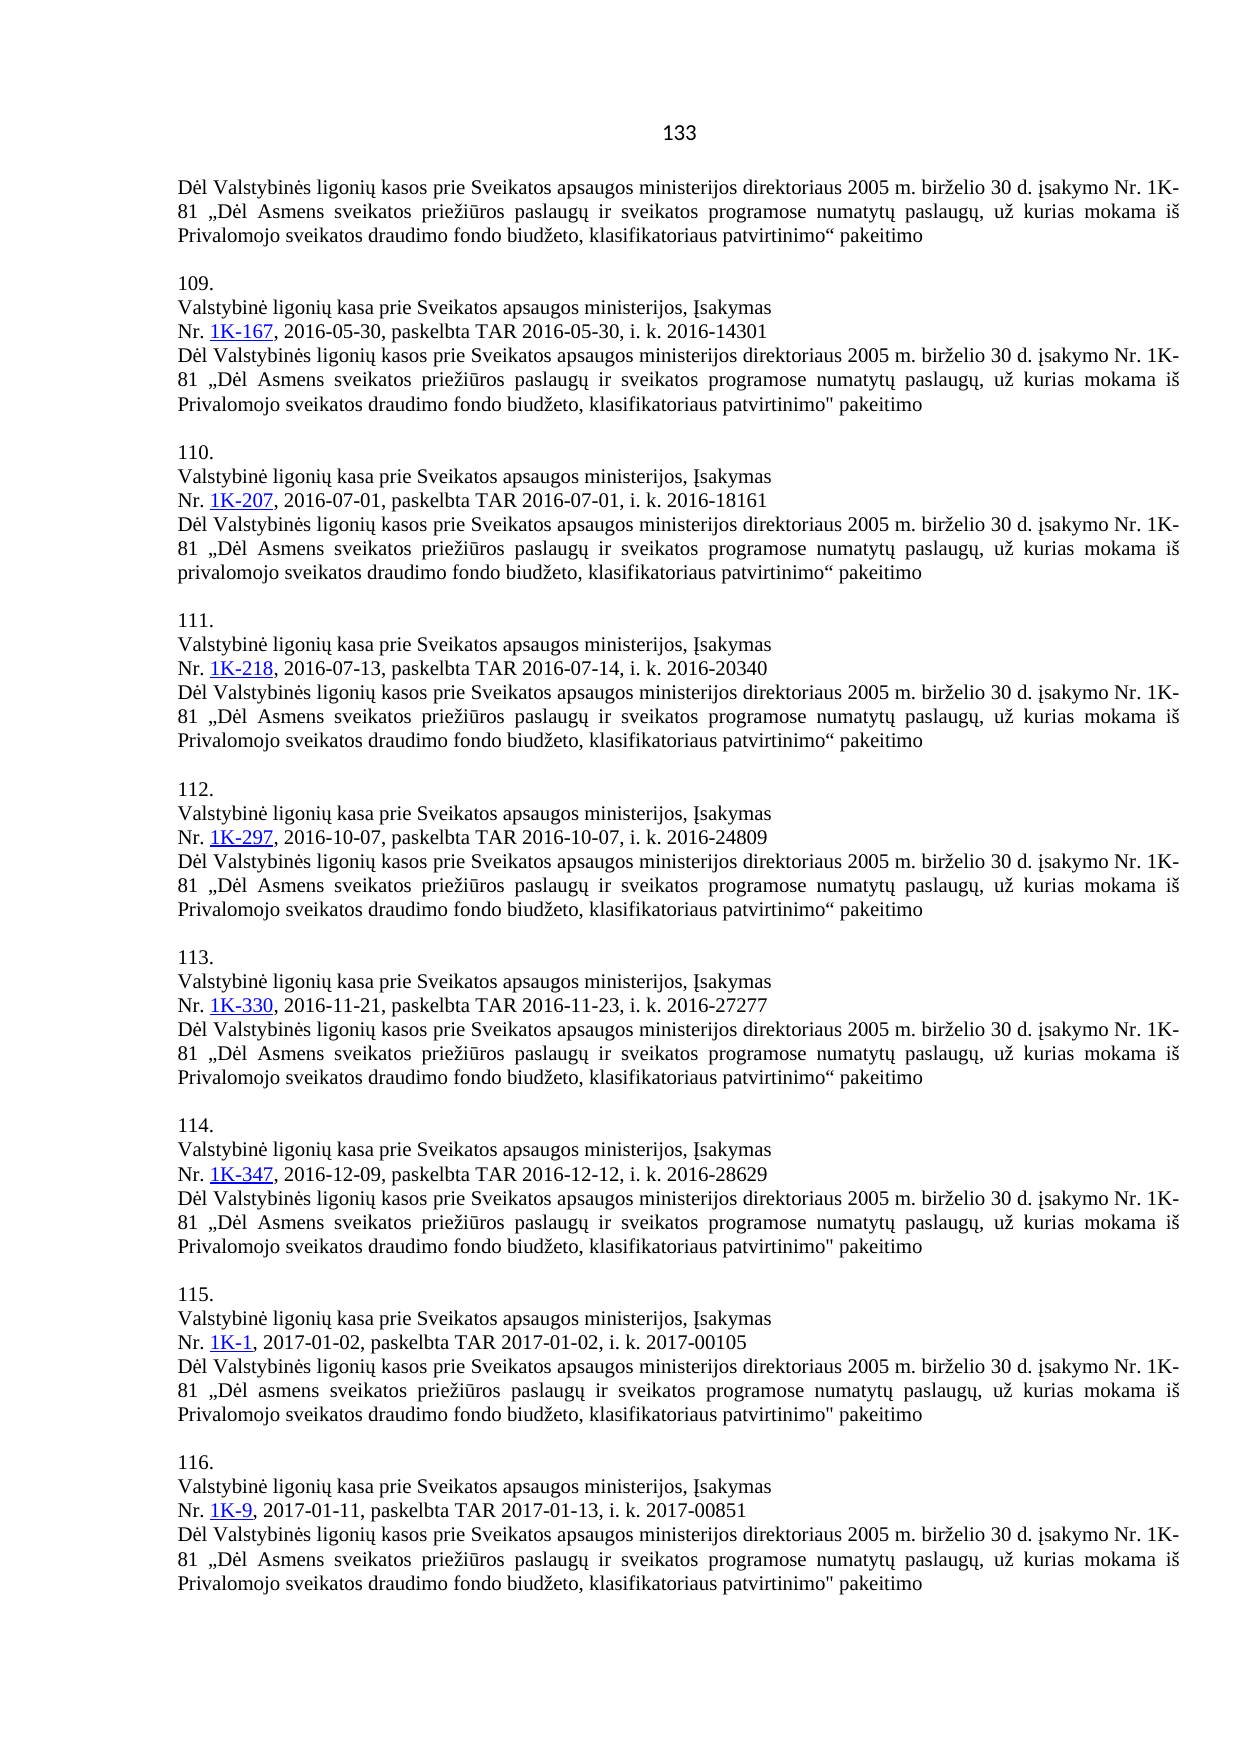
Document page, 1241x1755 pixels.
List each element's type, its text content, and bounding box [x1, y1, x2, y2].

text Nr. 1K-9, 2017-01-11, paskelbta TAR 2017-01-13, i. k. 2017-00851 [177, 1498, 1181, 1522]
text 111. [177, 608, 1181, 632]
text Dėl Valstybinės ligonių kasos prie Sveikatos apsaugos ministerijos direktoriaus 2005 m. birželio 30 d. įsakymo Nr. 1K-81 „Dėl Asmens sveikatos priežiūros paslaugų ir sveikatos programose numatytų paslaugų, už kurias mokama iš Privalomojo sveikatos draudimo fondo biudžeto, klasifikatoriaus patvirtinimo“ pakeitimo [177, 849, 1181, 921]
text Nr. 1K-297, 2016-10-07, paskelbta TAR 2016-10-07, i. k. 2016-24809 [177, 824, 1181, 849]
text Dėl Valstybinės ligonių kasos prie Sveikatos apsaugos ministerijos direktoriaus 2005 m. birželio 30 d. įsakymo Nr. 1K-81 „Dėl asmens sveikatos priežiūros paslaugų ir sveikatos programose numatytų paslaugų, už kurias mokama iš Privalomojo sveikatos draudimo fondo biudžeto, klasifikatoriaus patvirtinimo" pakeitimo [177, 1354, 1181, 1426]
text Dėl Valstybinės ligonių kasos prie Sveikatos apsaugos ministerijos direktoriaus 2005 m. birželio 30 d. įsakymo Nr. 1K-81 „Dėl Asmens sveikatos priežiūros paslaugų ir sveikatos programose numatytų paslaugų, už kurias mokama iš Privalomojo sveikatos draudimo fondo biudžeto, klasifikatoriaus patvirtinimo“ pakeitimo [177, 680, 1181, 752]
text Valstybinė ligonių kasa prie Sveikatos apsaugos ministerijos, Įsakymas [177, 632, 1181, 656]
text 110. [177, 439, 1181, 464]
text Dėl Valstybinės ligonių kasos prie Sveikatos apsaugos ministerijos direktoriaus 2005 m. birželio 30 d. įsakymo Nr. 1K-81 „Dėl Asmens sveikatos priežiūros paslaugų ir sveikatos programose numatytų paslaugų, už kurias mokama iš privalomojo sveikatos draudimo fondo biudžeto, klasifikatoriaus patvirtinimo“ pakeitimo [177, 512, 1181, 584]
text Nr. 1K-167, 2016-05-30, paskelbta TAR 2016-05-30, i. k. 2016-14301 [177, 319, 1181, 343]
text 109. [177, 271, 1181, 295]
text 115. [177, 1282, 1181, 1306]
text Valstybinė ligonių kasa prie Sveikatos apsaugos ministerijos, Įsakymas [177, 295, 1181, 319]
text Dėl Valstybinės ligonių kasos prie Sveikatos apsaugos ministerijos direktoriaus 2005 m. birželio 30 d. įsakymo Nr. 1K-81 „Dėl Asmens sveikatos priežiūros paslaugų ir sveikatos programose numatytų paslaugų, už kurias mokama iš Privalomojo sveikatos draudimo fondo biudžeto, klasifikatoriaus patvirtinimo" pakeitimo [177, 343, 1181, 416]
text Dėl Valstybinės ligonių kasos prie Sveikatos apsaugos ministerijos direktoriaus 2005 m. birželio 30 d. įsakymo Nr. 1K-81 „Dėl Asmens sveikatos priežiūros paslaugų ir sveikatos programose numatytų paslaugų, už kurias mokama iš Privalomojo sveikatos draudimo fondo biudžeto, klasifikatoriaus patvirtinimo“ pakeitimo [177, 175, 1181, 247]
text Dėl Valstybinės ligonių kasos prie Sveikatos apsaugos ministerijos direktoriaus 2005 m. birželio 30 d. įsakymo Nr. 1K-81 „Dėl Asmens sveikatos priežiūros paslaugų ir sveikatos programose numatytų paslaugų, už kurias mokama iš Privalomojo sveikatos draudimo fondo biudžeto, klasifikatoriaus patvirtinimo" pakeitimo [177, 1522, 1181, 1594]
text Dėl Valstybinės ligonių kasos prie Sveikatos apsaugos ministerijos direktoriaus 2005 m. birželio 30 d. įsakymo Nr. 1K-81 „Dėl Asmens sveikatos priežiūros paslaugų ir sveikatos programose numatytų paslaugų, už kurias mokama iš Privalomojo sveikatos draudimo fondo biudžeto, klasifikatoriaus patvirtinimo" pakeitimo [177, 1186, 1181, 1258]
text Valstybinė ligonių kasa prie Sveikatos apsaugos ministerijos, Įsakymas [177, 464, 1181, 488]
text Nr. 1K-207, 2016-07-01, paskelbta TAR 2016-07-01, i. k. 2016-18161 [177, 488, 1181, 512]
text Valstybinė ligonių kasa prie Sveikatos apsaugos ministerijos, Įsakymas [177, 1474, 1181, 1498]
text Nr. 1K-347, 2016-12-09, paskelbta TAR 2016-12-12, i. k. 2016-28629 [177, 1161, 1181, 1186]
text Valstybinė ligonių kasa prie Sveikatos apsaugos ministerijos, Įsakymas [177, 801, 1181, 824]
text Nr. 1K-1, 2017-01-02, paskelbta TAR 2017-01-02, i. k. 2017-00105 [177, 1330, 1181, 1354]
text 116. [177, 1450, 1181, 1474]
text 113. [177, 945, 1181, 969]
text Valstybinė ligonių kasa prie Sveikatos apsaugos ministerijos, Įsakymas [177, 1306, 1181, 1330]
text 112. [177, 776, 1181, 801]
text 114. [177, 1113, 1181, 1137]
text Nr. 1K-218, 2016-07-13, paskelbta TAR 2016-07-14, i. k. 2016-20340 [177, 656, 1181, 680]
text Valstybinė ligonių kasa prie Sveikatos apsaugos ministerijos, Įsakymas [177, 1137, 1181, 1161]
text Dėl Valstybinės ligonių kasos prie Sveikatos apsaugos ministerijos direktoriaus 2005 m. birželio 30 d. įsakymo Nr. 1K-81 „Dėl Asmens sveikatos priežiūros paslaugų ir sveikatos programose numatytų paslaugų, už kurias mokama iš Privalomojo sveikatos draudimo fondo biudžeto, klasifikatoriaus patvirtinimo“ pakeitimo [177, 1017, 1181, 1089]
text Nr. 1K-330, 2016-11-21, paskelbta TAR 2016-11-23, i. k. 2016-27277 [177, 993, 1181, 1017]
text Valstybinė ligonių kasa prie Sveikatos apsaugos ministerijos, Įsakymas [177, 969, 1181, 993]
